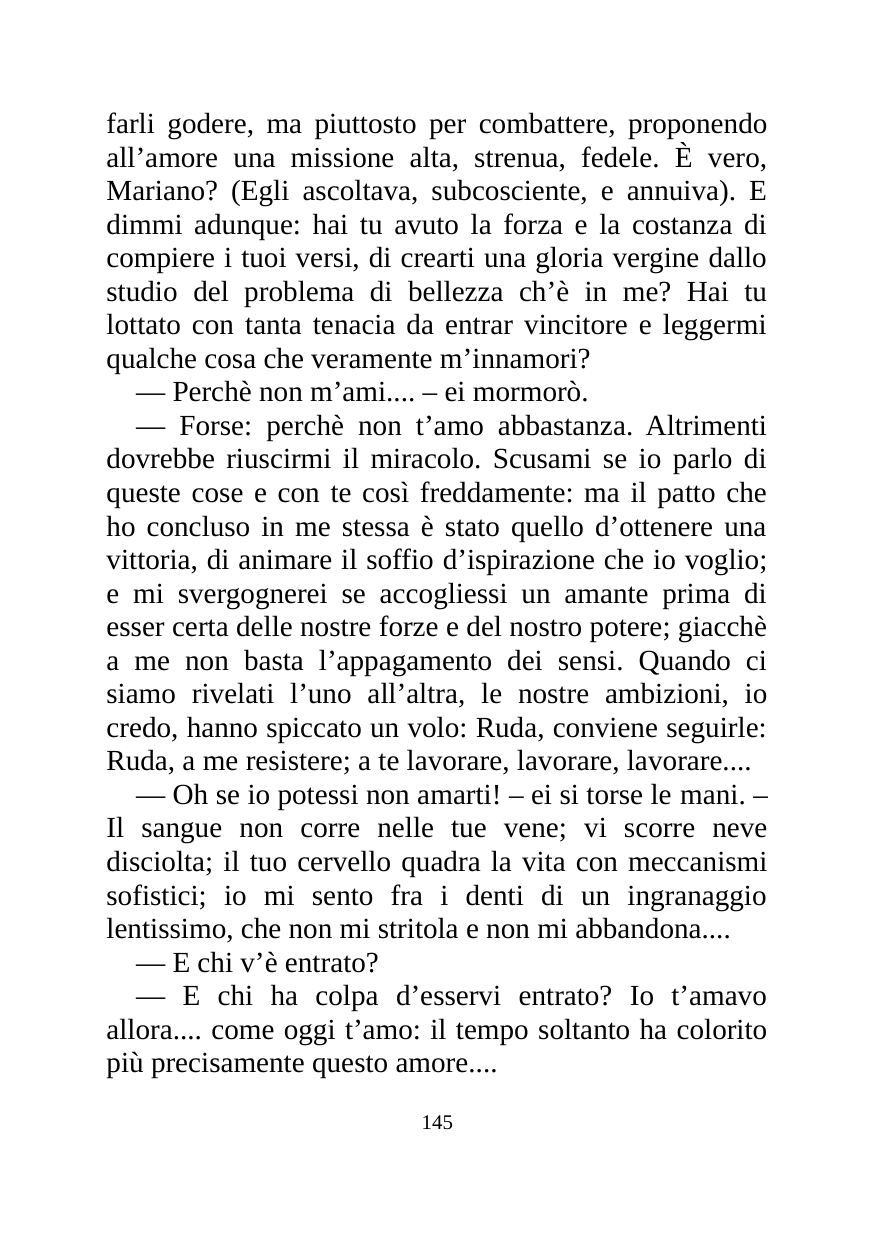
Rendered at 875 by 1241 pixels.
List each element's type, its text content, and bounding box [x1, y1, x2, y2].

text — Oh se io potessi non amarti! – ei si torse le mani. – Il sangue non corre nelle tue vene; vi scorre neve disciolta; il tuo cervello quadra la vita con meccanismi sofistici; io mi sento fra i denti di un ingranaggio lentissimo, che non mi stritola e non mi abbandona.... [106, 777, 768, 945]
text — Perchè non m’ami.... – ei mormorò. [106, 374, 768, 408]
text — E chi v’è entrato? [106, 945, 768, 978]
text farli godere, ma piuttosto per combattere, proponendo all’amore una missione alta, strenua, fedele. È vero, Mariano? (Egli ascoltava, subcosciente, e annuiva). E dimmi adunque: hai tu avuto la forza e la costanza di compiere i tuoi versi, di crearti una gloria vergine dallo studio del problema di bellezza ch’è in me? Hai tu lottato con tanta tenacia da entrar vincitore e leggermi qualche cosa che veramente m’innamori? [106, 106, 768, 374]
text — E chi ha colpa d’esservi entrato? Io t’amavo allora.... come oggi t’amo: il tempo soltanto ha colorito più precisamente questo amore.... [106, 978, 768, 1079]
text — Forse: perchè non t’amo abbastanza. Altrimenti dovrebbe riuscirmi il miracolo. Scusami se io parlo di queste cose e con te così freddamente: ma il patto che ho concluso in me stessa è stato quello d’ottenere una vittoria, di animare il soffio d’ispirazione che io voglio; e mi svergognerei se accogliessi un amante prima di esser certa delle nostre forze e del nostro potere; giacchè a me non basta l’appagamento dei sensi. Quando ci siamo rivelati l’uno all’altra, le nostre ambizioni, io credo, hanno spiccato un volo: Ruda, conviene seguirle: Ruda, a me resistere; a te lavorare, lavorare, lavorare.... [106, 408, 768, 777]
